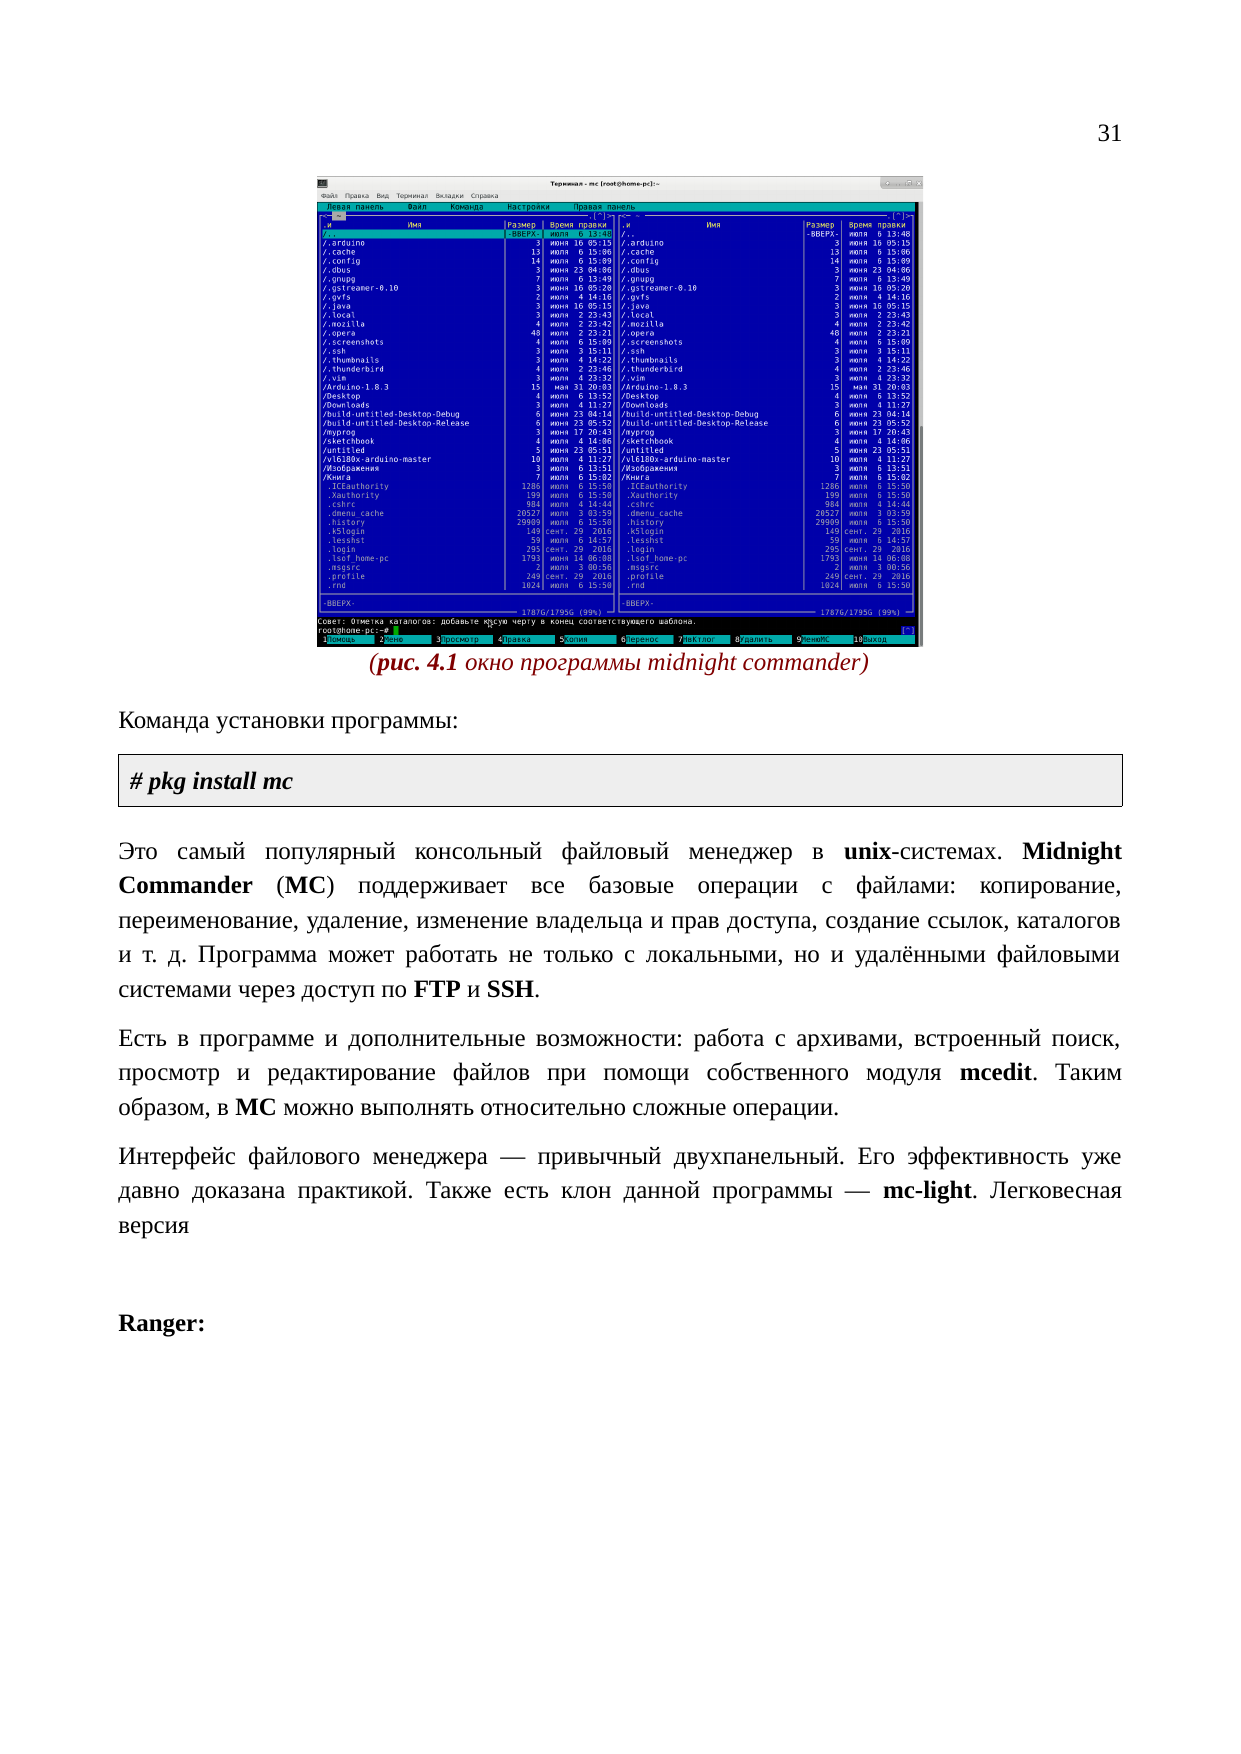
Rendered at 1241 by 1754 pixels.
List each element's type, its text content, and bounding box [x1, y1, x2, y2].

text Команда установки программы: [118, 705, 1122, 733]
text Интерфейс файлового менеджера — привычный двухпанельный. Его эффективность уже давно доказана практикой. Также есть клон данной программы — mc-light. Легковесная версия [118, 1141, 1122, 1238]
text Ranger: [118, 1308, 1122, 1337]
text # pkg install mc [119, 755, 1122, 806]
text Это самый популярный консольный файловый менеджер в unix-системах. Midnight Commander (MC) поддерживает все базовые операции с файлами: копирование, переименование, удаление, изменение владельца и прав доступа, создание ссылок, каталогов и т. д. Программа может работать не только с локальными, но и удалёнными файловыми системами через доступ по FTP и SSH. [118, 836, 1122, 1002]
picture [317, 176, 924, 647]
text (рис. 4.1 окно программы midnight commander) [118, 647, 1122, 675]
text Есть в программе и дополнительные возможности: работа с архивами, встроенный поиск, просмотр и редактирование файлов при помощи собственного модуля mcedit. Таким образом, в MC можно выполнять относительно сложные операции. [118, 1023, 1122, 1121]
